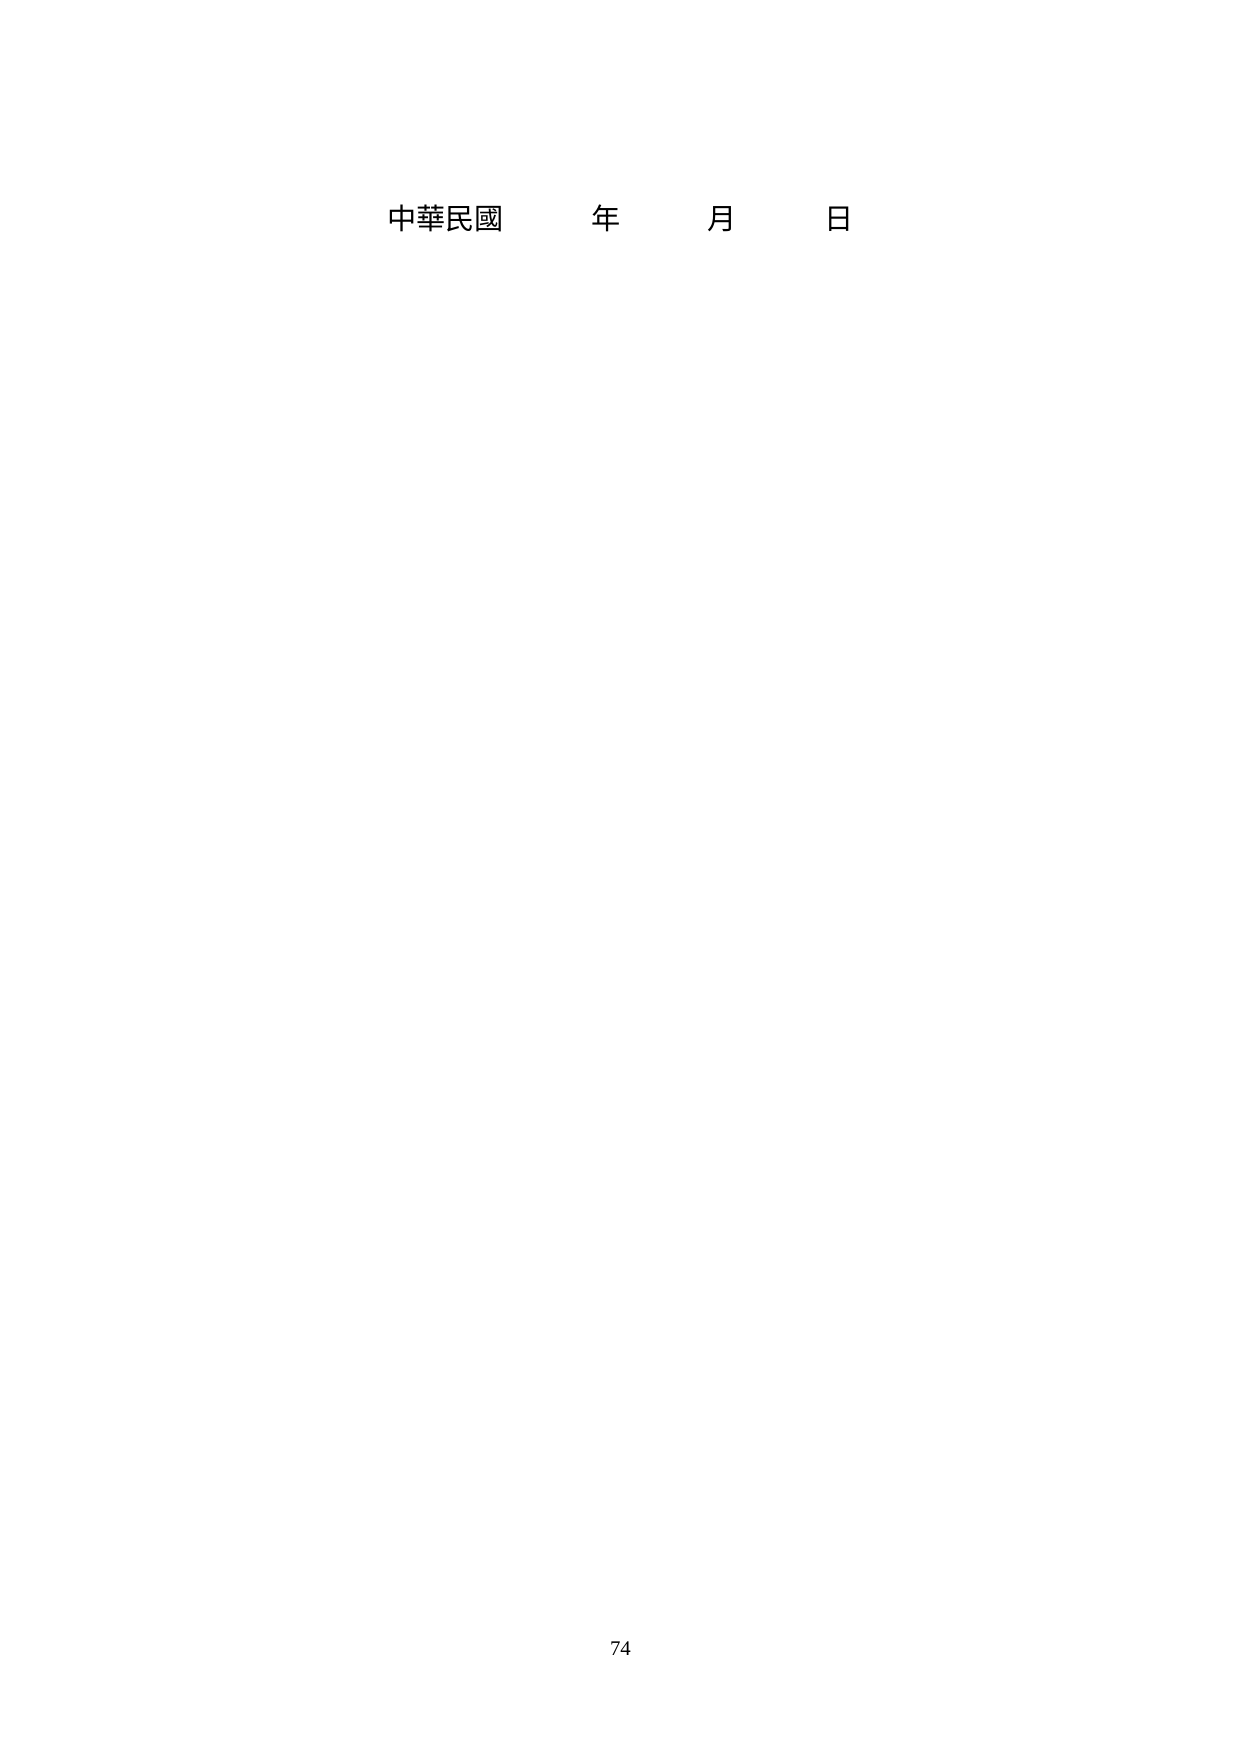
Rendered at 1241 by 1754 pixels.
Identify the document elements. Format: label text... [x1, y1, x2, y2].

text 中華民國 年 月 日 [89, 175, 1152, 237]
